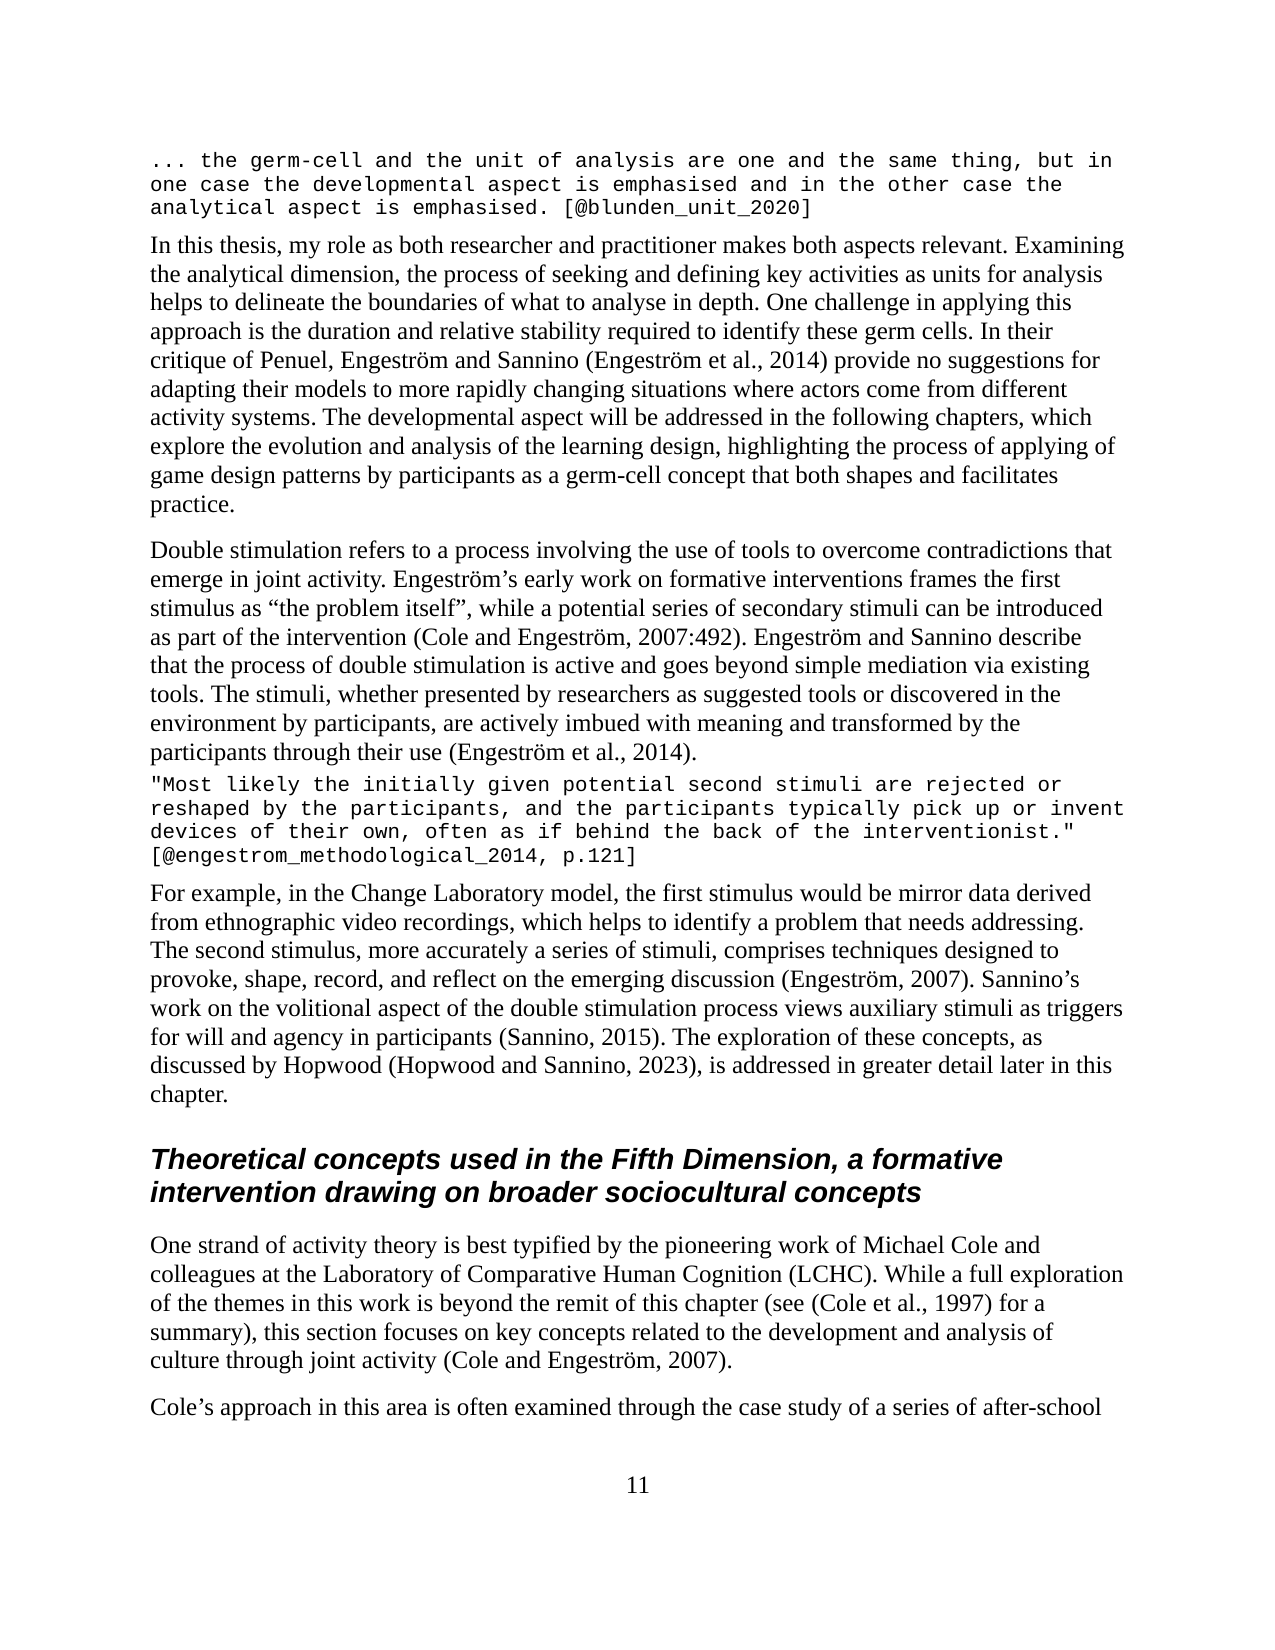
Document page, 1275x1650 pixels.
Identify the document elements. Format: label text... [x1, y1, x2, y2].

text Double stimulation refers to a process involving the use of tools to overcome contradictions that emerge in joint activity. Engeström’s early work on formative interventions frames the first stimulus as “the problem itself”, while a potential series of secondary stimuli can be introduced as part of the intervention (Cole and Engeström, 2007:492). Engeström and Sannino describe that the process of double stimulation is active and goes beyond simple mediation via existing tools. The stimuli, whether presented by researchers as suggested tools or discovered in the environment by participants, are actively imbued with meaning and transformed by the participants through their use (Engeström et al., 2014). [150, 535, 1125, 765]
text Cole’s approach in this area is often examined through the case study of a series of after-school [150, 1392, 1125, 1421]
text One strand of activity theory is best typified by the pioneering work of Michael Cole and colleagues at the Laboratory of Comparative Human Cognition (LCHC). While a full exploration of the themes in this work is beyond the remit of this chapter (see (Cole et al., 1997) for a summary), this section focuses on key concepts related to the development and analysis of culture through joint activity (Cole and Engeström, 2007). [150, 1230, 1125, 1374]
text In this thesis, my role as both researcher and practitioner makes both aspects relevant. Examining the analytical dimension, the process of seeking and defining key activities as units for analysis helps to delineate the boundaries of what to analyse in depth. One challenge in applying this approach is the duration and relative stability required to identify these germ cells. In their critique of Penuel, Engeström and Sannino (Engeström et al., 2014) provide no suggestions for adapting their models to more rapidly changing situations where actors come from different activity systems. The developmental aspect will be addressed in the following chapters, which explore the evolution and analysis of the learning design, highlighting the process of applying of game design patterns by participants as a germ-cell concept that both shapes and facilitates practice. [150, 230, 1125, 517]
text "Most likely the initially given potential second stimuli are rejected or reshaped by the participants, and the participants typically pick up or invent devices of their own, often as if behind the back of the interventionist." [@engestrom_methodological_2014, p.121] [150, 774, 1125, 869]
subtitle Theoretical concepts used in the Fifth Dimension, a formative intervention drawing on broader sociocultural concepts [150, 1142, 1125, 1209]
text For example, in the Change Laboratory model, the first stimulus would be mirror data derived from ethnographic video recordings, which helps to identify a problem that needs addressing. The second stimulus, more accurately a series of stimuli, comprises techniques designed to provoke, shape, record, and reflect on the emerging discussion (Engeström, 2007). Sannino’s work on the volitional aspect of the double stimulation process views auxiliary stimuli as triggers for will and agency in participants (Sannino, 2015). The exploration of these concepts, as discussed by Hopwood (Hopwood and Sannino, 2023), is addressed in greater detail later in this chapter. [150, 878, 1125, 1108]
text ... the germ-cell and the unit of analysis are one and the same thing, but in one case the developmental aspect is emphasised and in the other case the analytical aspect is emphasised. [@blunden_unit_2020] [150, 150, 1125, 221]
